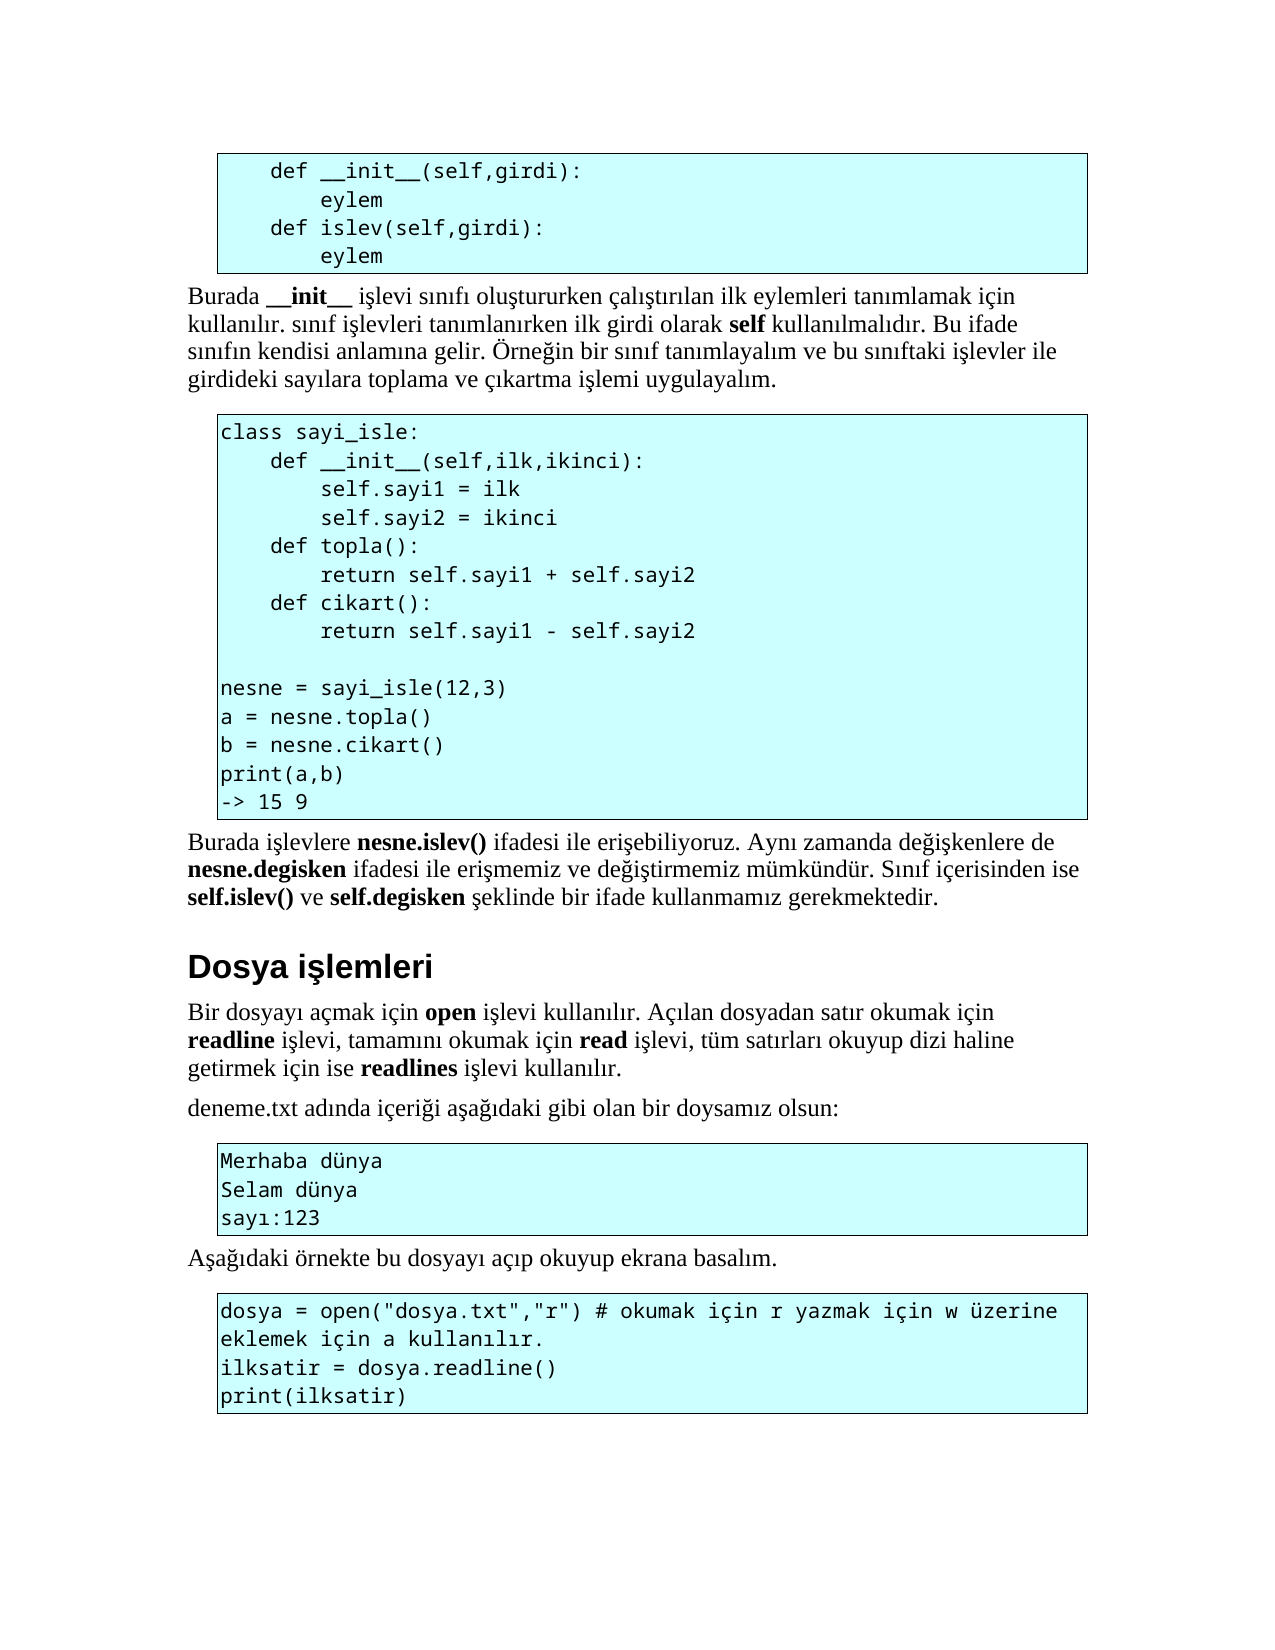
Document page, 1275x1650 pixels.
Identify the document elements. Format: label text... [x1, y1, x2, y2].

text Aşağıdaki örnekte bu dosyayı açıp okuyup ekrana basalım. [187, 1244, 1087, 1271]
text Burada işlevlere nesne.islev() ifadesi ile erişebiliyoruz. Aynı zamanda değişkenlere de nesne.degisken ifadesi ile erişmemiz ve değiştirmemiz mümkündür. Sınıf içerisinden ise self.islev() ve self.degisken şeklinde bir ifade kullanmamız gerekmektedir. [187, 828, 1087, 911]
text deneme.txt adında içeriği aşağıdaki gibi olan bir doysamız olsun: [187, 1094, 1087, 1122]
text Merhaba dünya Selam dünya sayı:123 [218, 1144, 1087, 1235]
text Bir dosyayı açmak için open işlevi kullanılır. Açılan dosyadan satır okumak için readline işlevi, tamamını okumak için read işlevi, tüm satırları okuyup dizi haline getirmek için ise readlines işlevi kullanılır. [187, 998, 1087, 1081]
text Burada __init__ işlevi sınıfı oluştururken çalıştırılan ilk eylemleri tanımlamak için kullanılır. sınıf işlevleri tanımlanırken ilk girdi olarak self kullanılmalıdır. Bu ifade sınıfın kendisi anlamına gelir. Örneğin bir sınıf tanımlayalım ve bu sınıftaki işlevler ile girdideki sayılara toplama ve çıkartma işlemi uygulayalım. [187, 282, 1087, 393]
subtitle Dosya işlemleri [187, 948, 1087, 986]
text def __init__(self,girdi): eylem def islev(self,girdi): eylem [218, 154, 1087, 273]
text class sayi_isle: def __init__(self,ilk,ikinci): self.sayi1 = ilk self.sayi2 = ikinci def topla(): return self.sayi1 + self.sayi2 def cikart(): return self.sayi1 - self.sayi2 nesne = sayi_isle(12,3) a = nesne.topla() b = nesne.cikart() print(a,b) -> 15 9 [218, 415, 1087, 819]
text dosya = open("dosya.txt","r") # okumak için r yazmak için w üzerine eklemek için a kullanılır. ilksatir = dosya.readline() print(ilksatir) [218, 1294, 1087, 1413]
